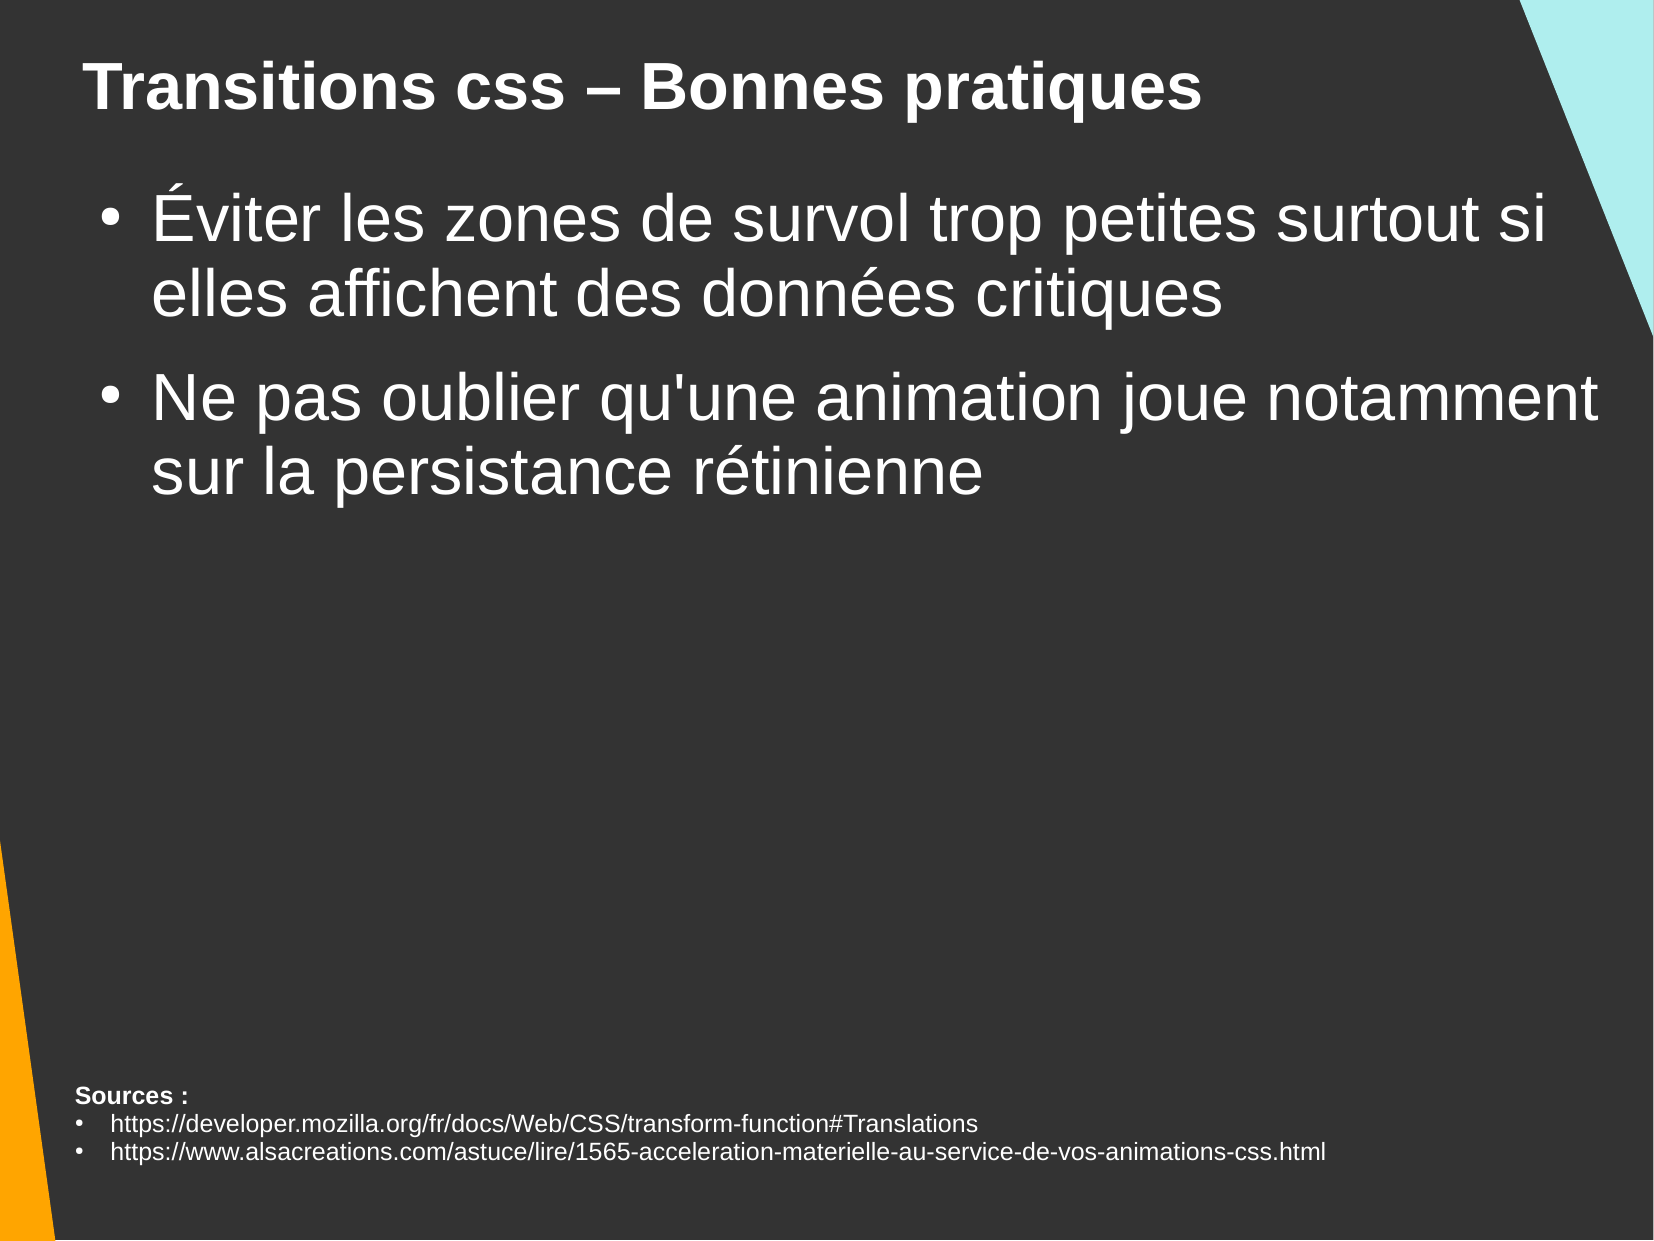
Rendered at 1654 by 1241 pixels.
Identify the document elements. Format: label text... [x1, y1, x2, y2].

title Transitions css – Bonnes pratiques [82, 49, 1571, 152]
text_box Sources : https://developer.mozilla.org/fr/docs/Web/CSS/transform-function#Translations https://www.alsacreations.com/astuce/lire/1565-acceleration-materielle-au-service-de-vos-animations-css.html [60, 1074, 1546, 1217]
text_box [0, 840, 56, 1241]
text_box [1519, 0, 1654, 339]
list Éviter les zones de survol trop petites surtout si elles affichent des données critiques Ne pas oublier qu'une animation joue notamment sur la persistance rétinienne [80, 180, 1630, 1028]
